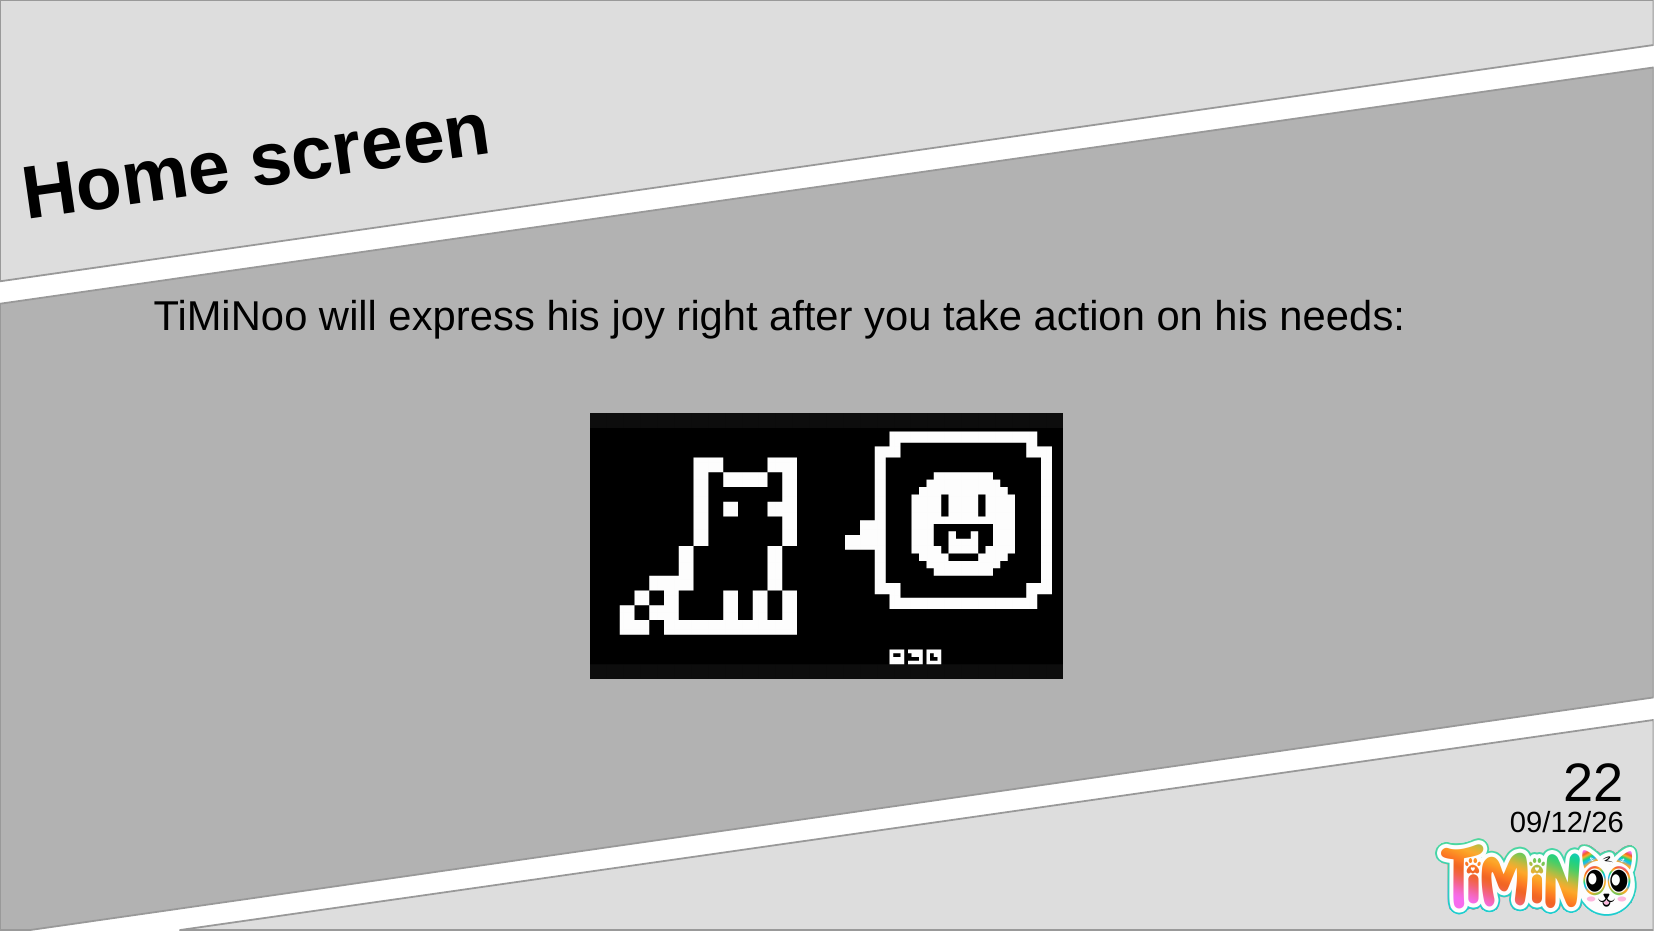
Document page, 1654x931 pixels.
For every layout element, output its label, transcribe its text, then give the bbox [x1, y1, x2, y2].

list TiMiNoo will express his joy right after you take action on his needs: [82, 292, 1538, 833]
picture [1435, 838, 1638, 916]
picture [590, 413, 1063, 679]
title Home screen [11, 0, 1496, 272]
